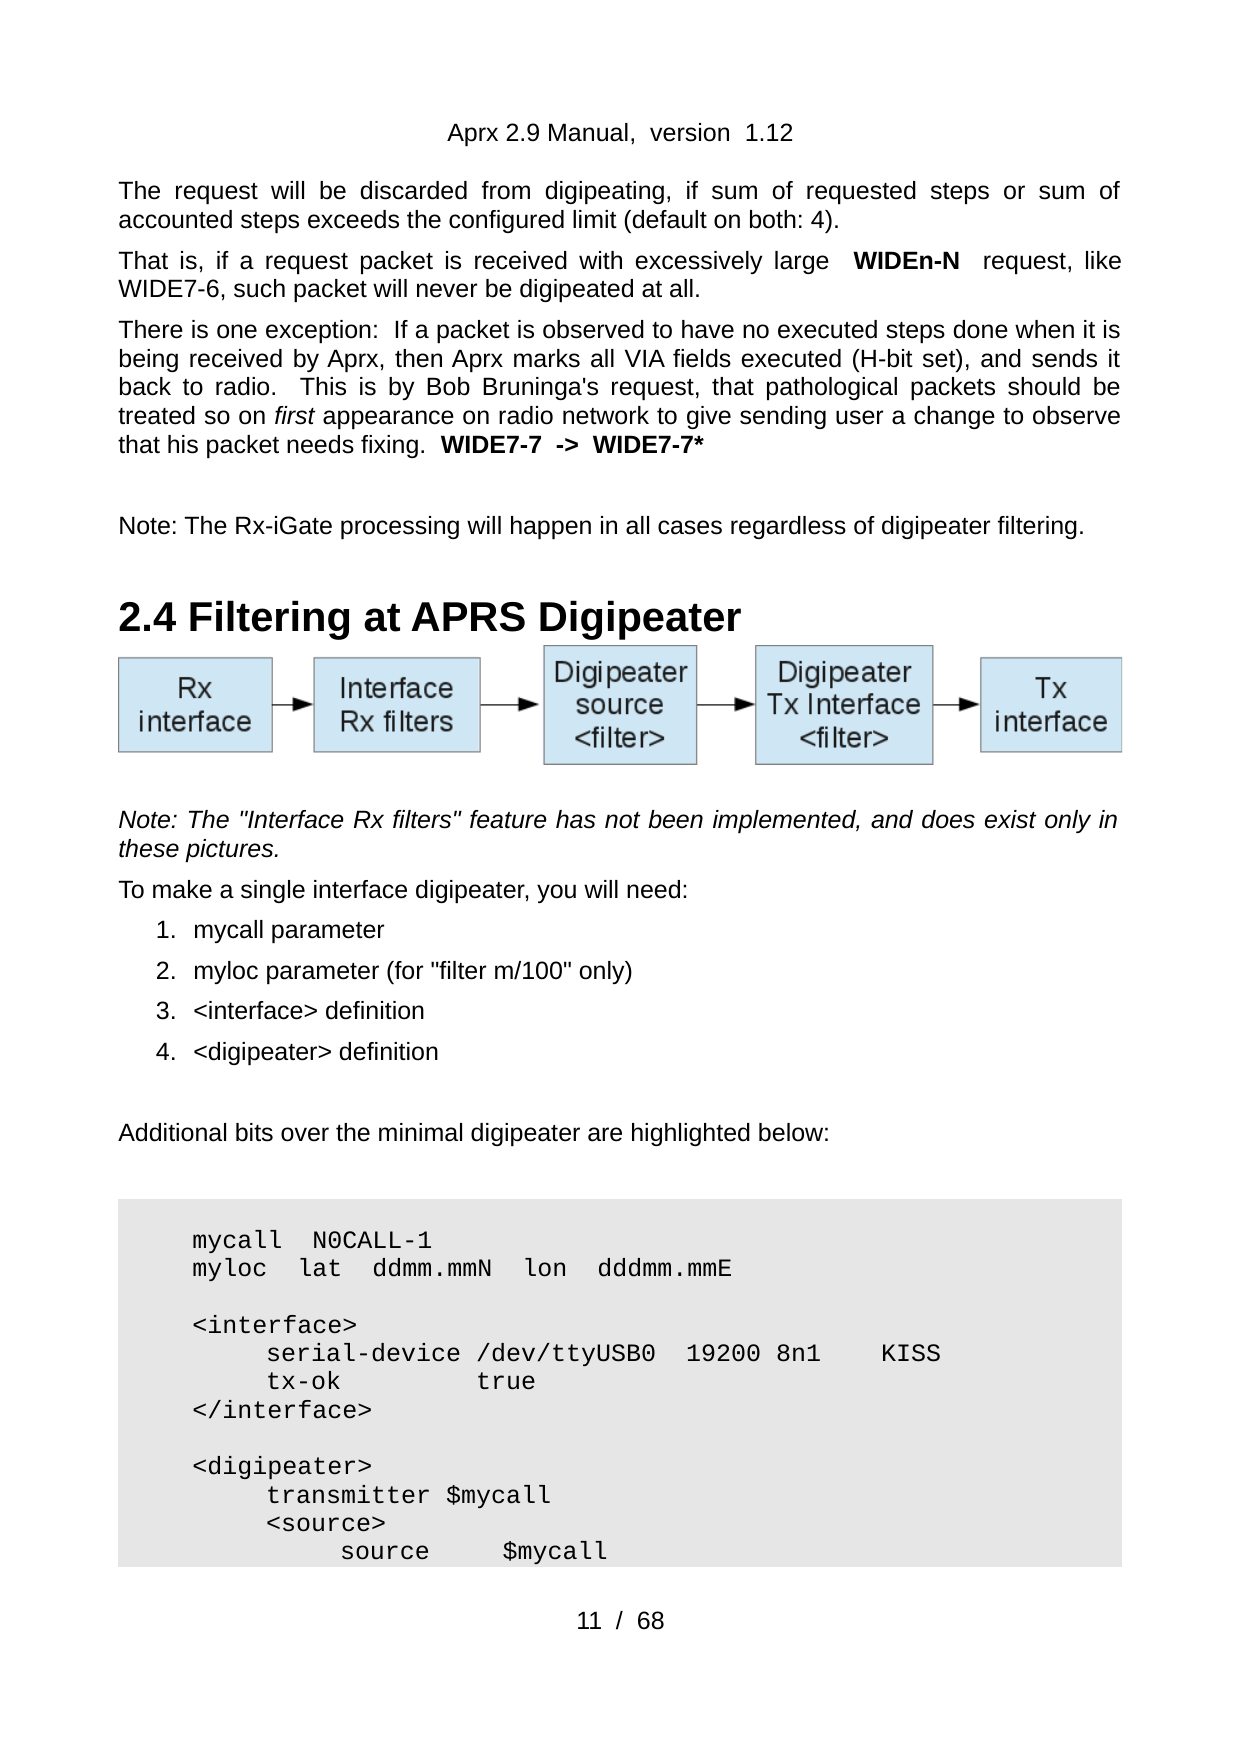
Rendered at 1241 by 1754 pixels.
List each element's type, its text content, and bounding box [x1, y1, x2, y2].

text <source> [118, 1511, 1122, 1539]
text That is, if a request packet is received with excessively large WIDEn-N request, like WIDE7-6, such packet will never be digipeated at all. [118, 246, 1122, 303]
text There is one exception: If a packet is observed to have no executed steps done when it is being received by Aprx, then Aprx marks all VIA fields executed (H-bit set), and sends it back to radio. This is by Bob Bruninga's request, that pathological packets should be treated so on first appearance on radio network to give sending user a change to observe that his packet needs fixing. WIDE7-7 -> WIDE7-7* [118, 315, 1122, 459]
list myloc parameter (for "filter m/100" only) [156, 956, 1122, 984]
list mycall parameter [156, 915, 1122, 944]
text myloc lat ddmm.mmN lon dddmm.mmE [118, 1256, 1122, 1284]
text source $mycall [118, 1539, 1122, 1567]
text <digipeater> [118, 1454, 1122, 1482]
text tx-ok true [118, 1369, 1122, 1397]
text mycall N0CALL-1 [118, 1227, 1122, 1256]
text Additional bits over the minimal digipeater are highlighted below: [118, 1118, 1122, 1147]
text To make a single interface digipeater, you will need: [118, 875, 1122, 903]
subtitle Filtering at APRS Digipeater [118, 592, 1122, 640]
text The request will be discarded from digipeating, if sum of requested steps or sum of accounted steps exceeds the configured limit (default on both: 4). [118, 176, 1122, 234]
text serial-device /dev/ttyUSB0 19200 8n1 KISS [118, 1341, 1122, 1369]
text <interface> [118, 1312, 1122, 1341]
picture [118, 645, 1123, 765]
text Note: The "Interface Rx filters" feature has not been implemented, and does exist only in these pictures. [118, 806, 1122, 863]
list <digipeater> definition [156, 1037, 1122, 1066]
text Note: The Rx-iGate processing will happen in all cases regardless of digipeater filtering. [118, 511, 1122, 540]
text transmitter $mycall [118, 1482, 1122, 1511]
text </interface> [118, 1397, 1122, 1426]
list <interface> definition [156, 996, 1122, 1025]
